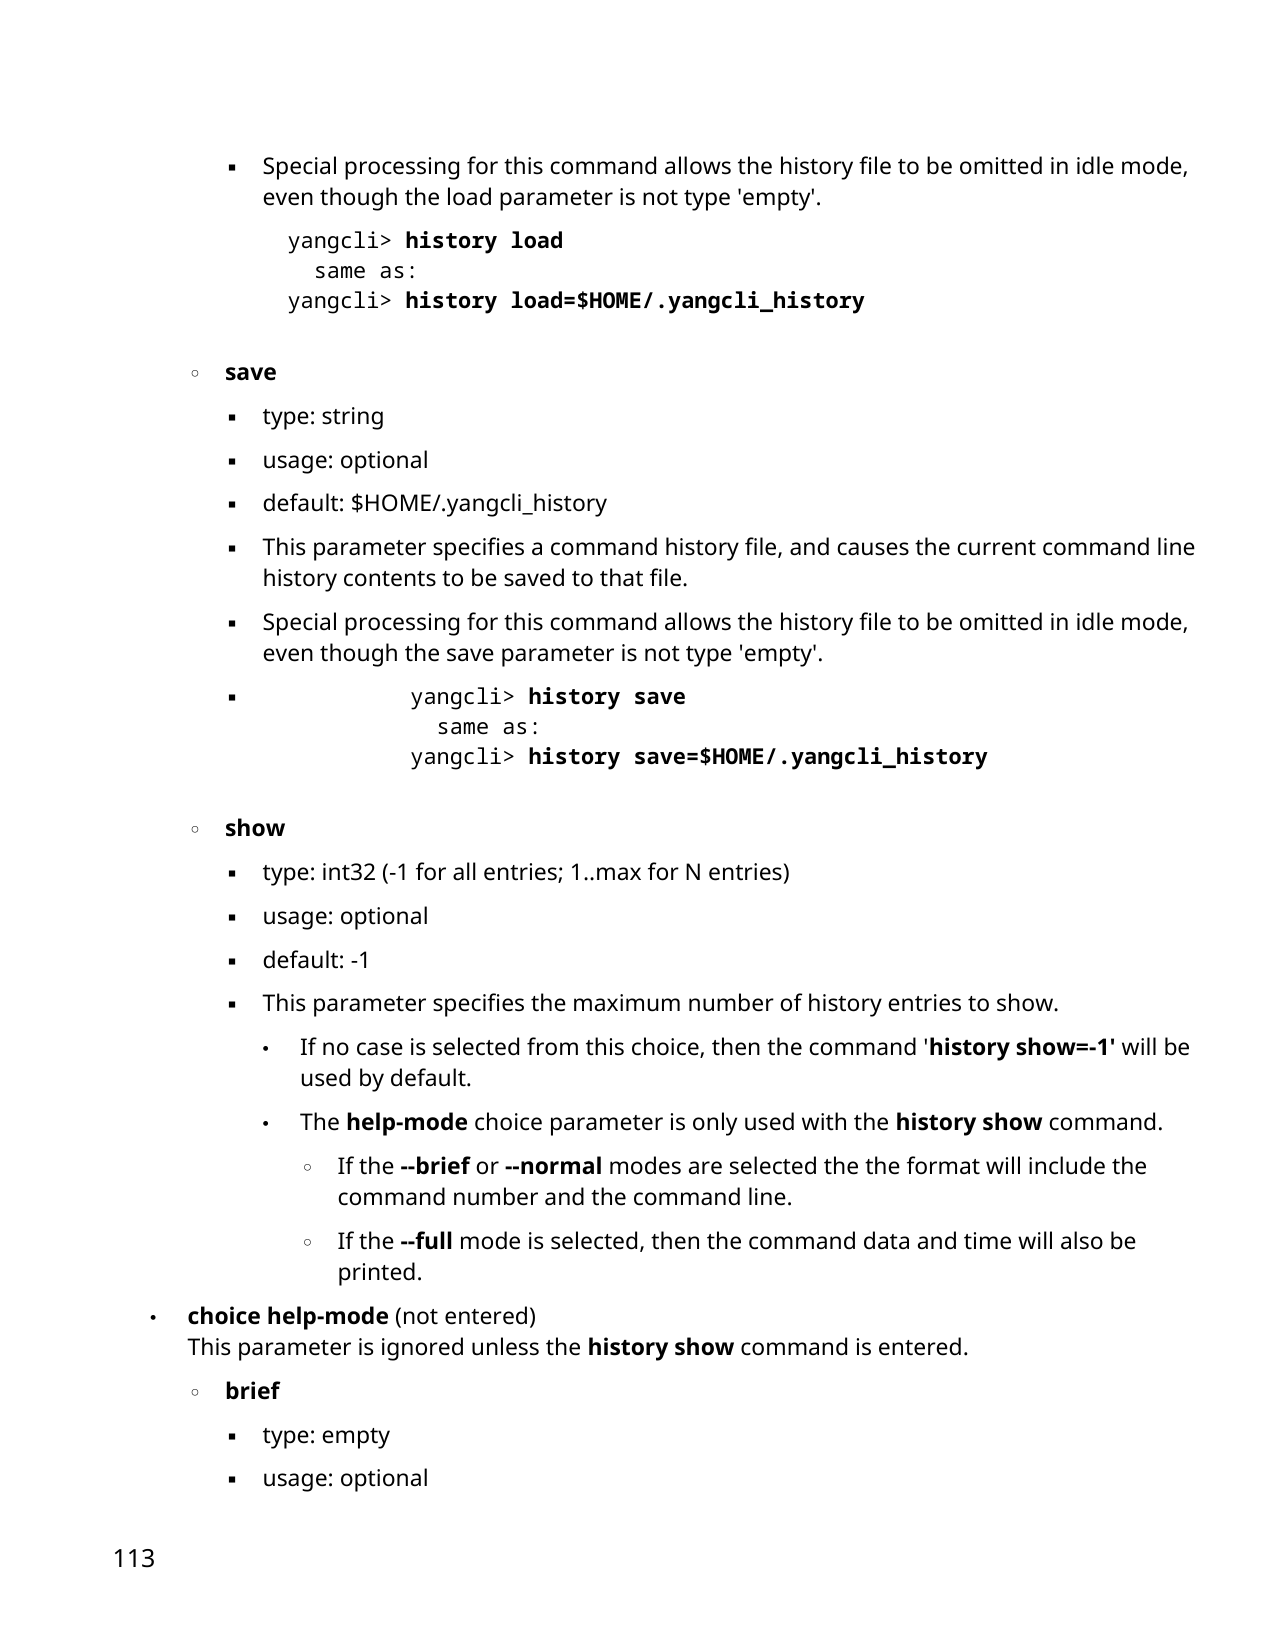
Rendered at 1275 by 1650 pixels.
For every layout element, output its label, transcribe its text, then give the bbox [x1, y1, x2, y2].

list default: -1 [225, 943, 1200, 975]
list If the --full mode is selected, then the command data and time will also be printed. [300, 1225, 1200, 1287]
list If no case is selected from this choice, then the command 'history show=-1' will be used by default. [262, 1031, 1200, 1093]
list save [187, 356, 1200, 387]
text yangcli> history load same as: yangcli> history load=$HOME/.yangcli_history [139, 225, 1200, 344]
list This parameter specifies the maximum number of history entries to show. [225, 987, 1200, 1018]
list Special processing for this command allows the history file to be omitted in idle mode, even though the load parameter is not type 'empty'. [225, 150, 1200, 212]
list type: int32 (-1 for all entries; 1..max for N entries) [225, 856, 1200, 887]
list choice help-mode (not entered) This parameter is ignored unless the history show command is entered. [150, 1300, 1200, 1362]
list If the --brief or --normal modes are selected the the format will include the command number and the command line. [300, 1150, 1200, 1212]
list The help-mode choice parameter is only used with the history show command. [262, 1106, 1200, 1137]
list type: empty [225, 1418, 1200, 1450]
list type: string [225, 400, 1200, 431]
list default: $HOME/.yangcli_history [225, 487, 1200, 519]
list brief [187, 1375, 1200, 1406]
list usage: optional [225, 444, 1200, 475]
list show [187, 812, 1200, 843]
list usage: optional [225, 1462, 1200, 1493]
list This parameter specifies a command history file, and causes the current command line history contents to be saved to that file. [225, 531, 1200, 594]
list yangcli> history save same as: yangcli> history save=$HOME/.yangcli_history [225, 681, 1200, 800]
list usage: optional [225, 900, 1200, 931]
list Special processing for this command allows the history file to be omitted in idle mode, even though the save parameter is not type 'empty'. [225, 606, 1200, 669]
